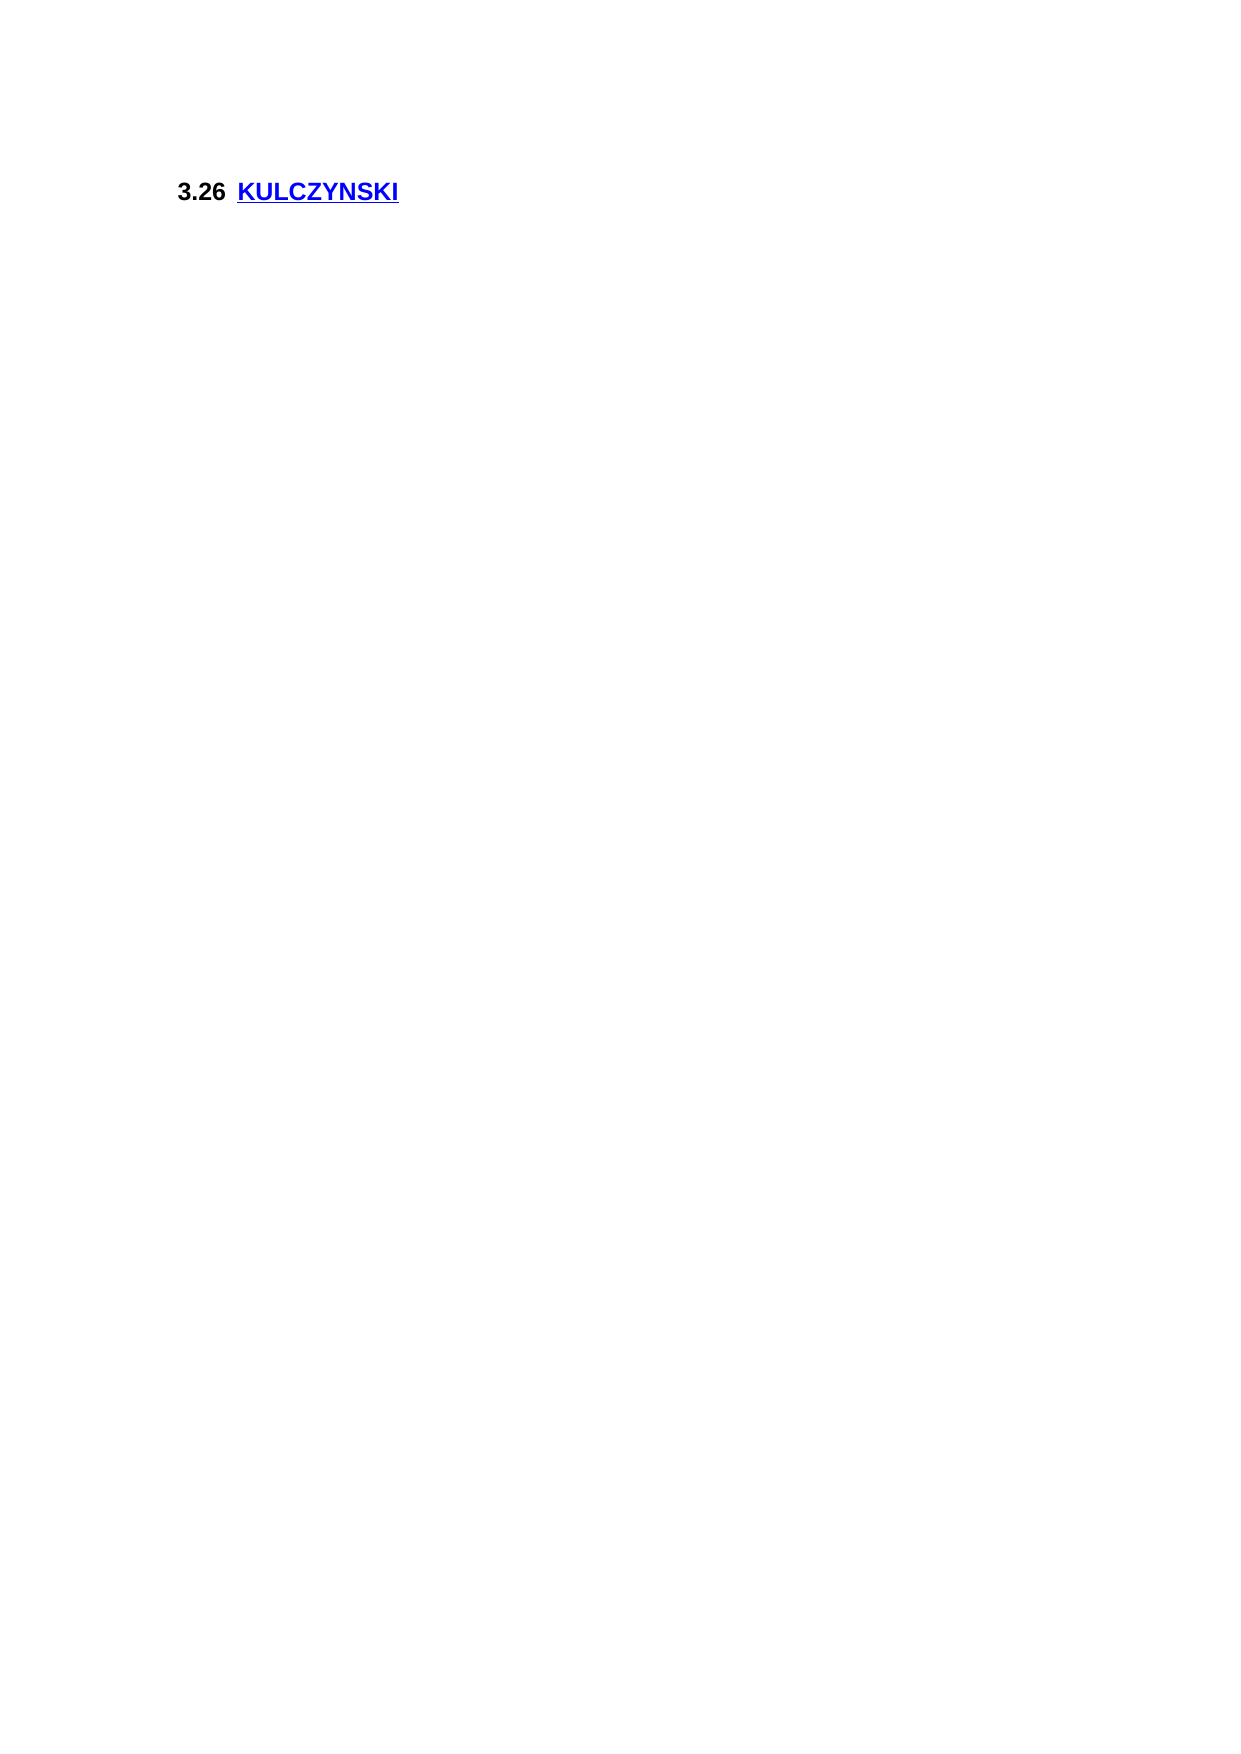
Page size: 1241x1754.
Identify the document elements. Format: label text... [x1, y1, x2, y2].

subtitle Kulczynski [177, 177, 1122, 206]
